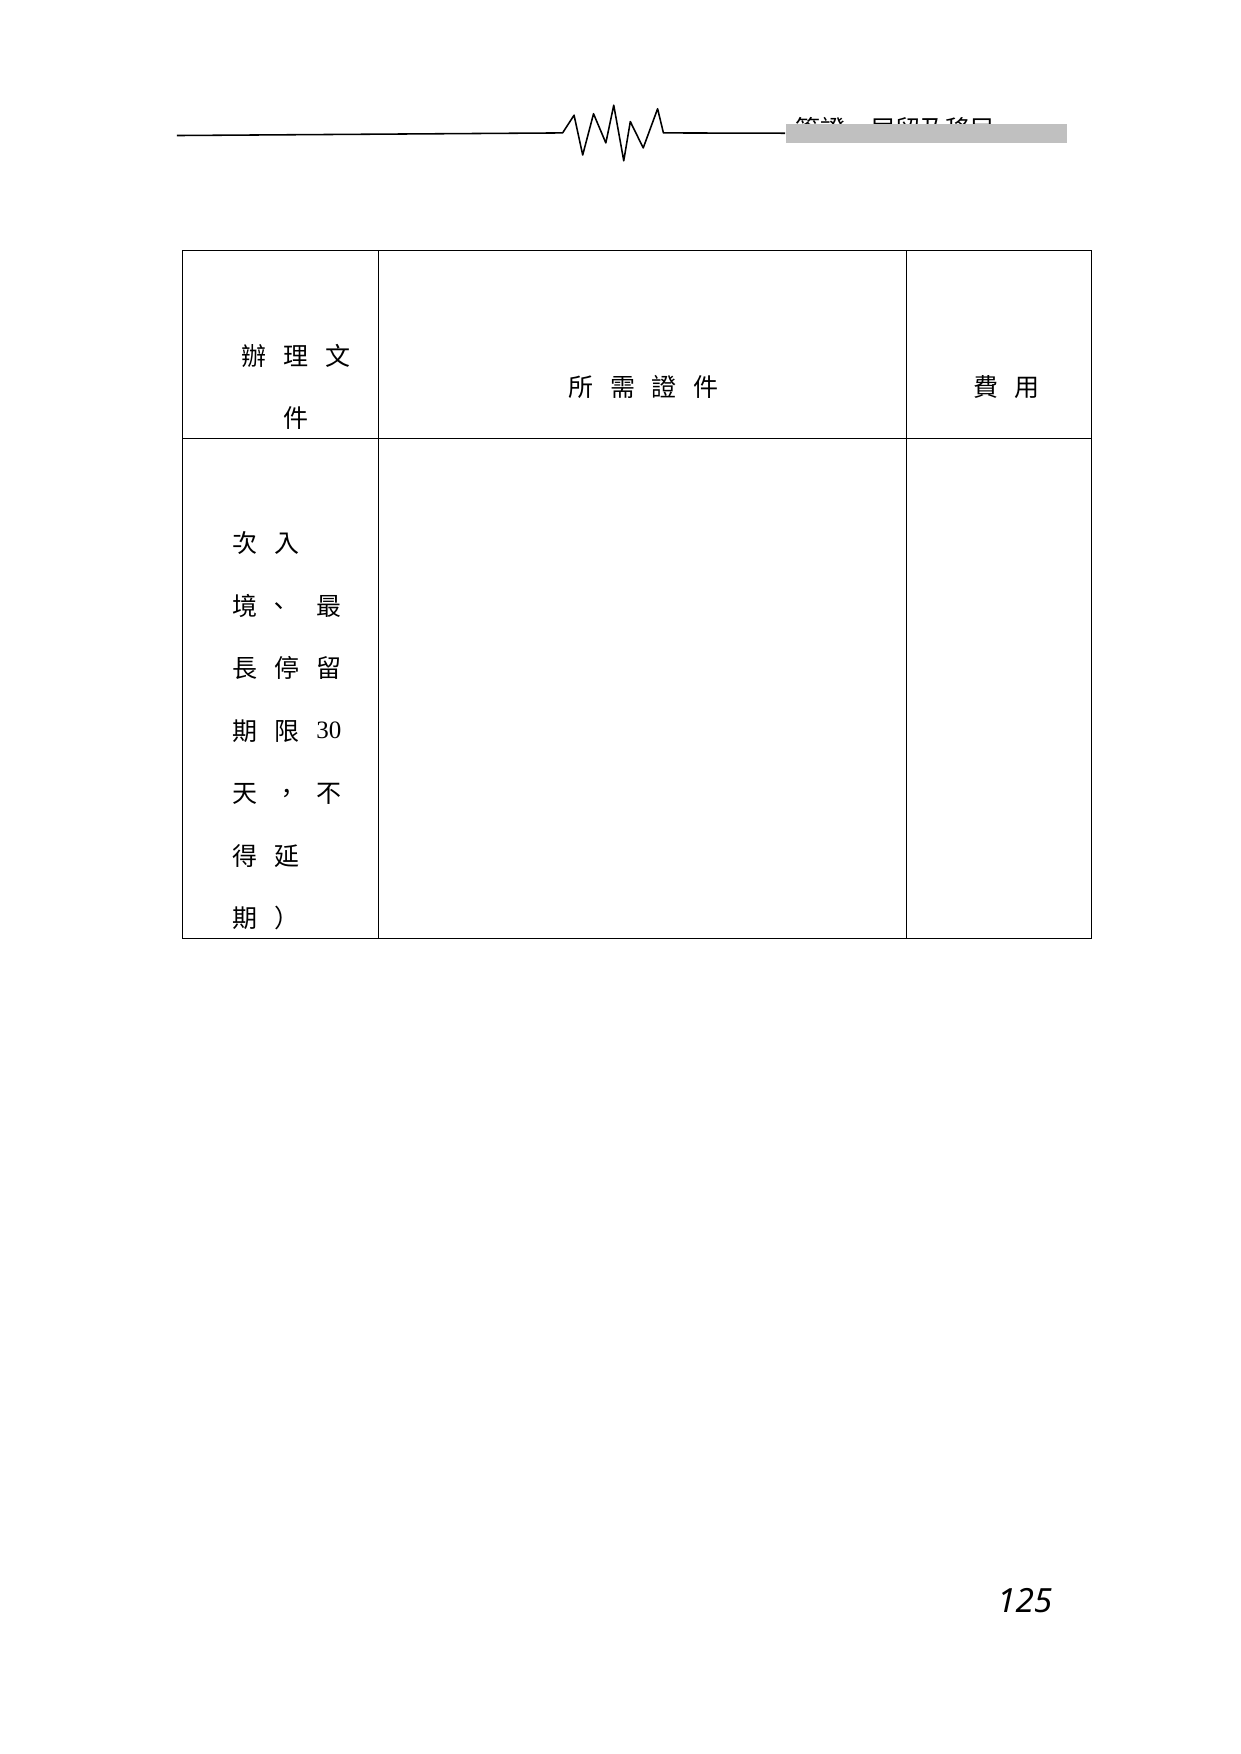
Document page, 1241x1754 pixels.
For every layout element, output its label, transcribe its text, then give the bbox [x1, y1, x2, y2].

table_cell 次入境、最長停留期限30天，不得延期） [183, 439, 378, 938]
table_cell [907, 439, 1091, 938]
table_header 辦理文件 [183, 251, 378, 438]
table_header 費用 [907, 251, 1091, 438]
table_cell [379, 439, 906, 938]
table_header 所需證件 [379, 251, 906, 438]
